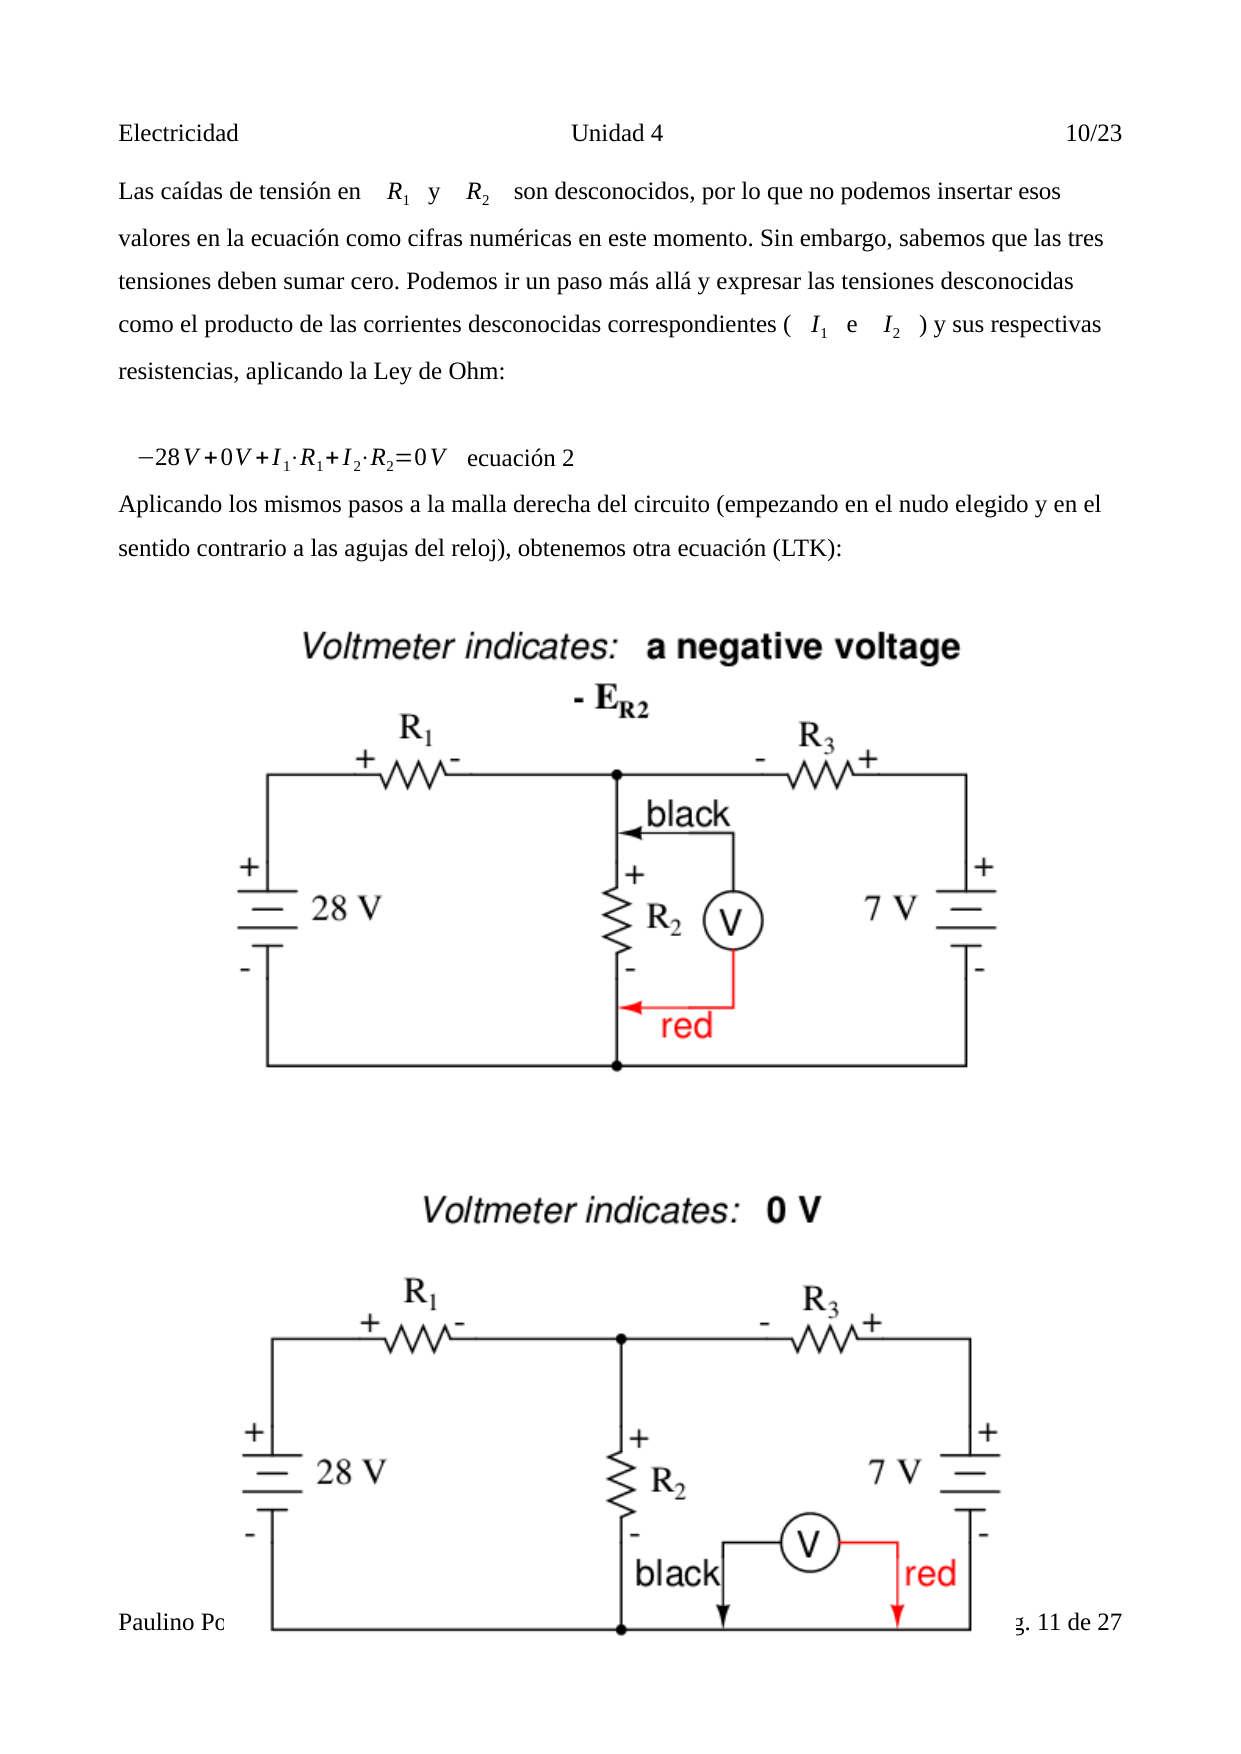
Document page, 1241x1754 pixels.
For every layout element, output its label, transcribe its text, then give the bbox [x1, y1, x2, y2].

text Las caídas de tensión en y son desconocidos, por lo que no podemos insertar esos valores en la ecuación como cifras numéricas en este momento. Sin embargo, sabemos que las tres [118, 176, 1122, 252]
text tensiones deben sumar cero. Podemos ir un paso más allá y expresar las tensiones desconocidas como el producto de las corrientes desconocidas correspondientes (e ) y sus respectivas resistencias, aplicando la Ley de Ohm: [118, 266, 1122, 385]
text Aplicando los mismos pasos a la malla derecha del circuito (empezando en el nudo elegido y en el sentido contrario a las agujas del reloj), obtenemos otra ecuación (LTK): [118, 489, 1122, 561]
picture [217, 618, 1024, 1102]
text ecuación 2 [118, 443, 1122, 475]
picture [224, 1179, 1017, 1639]
